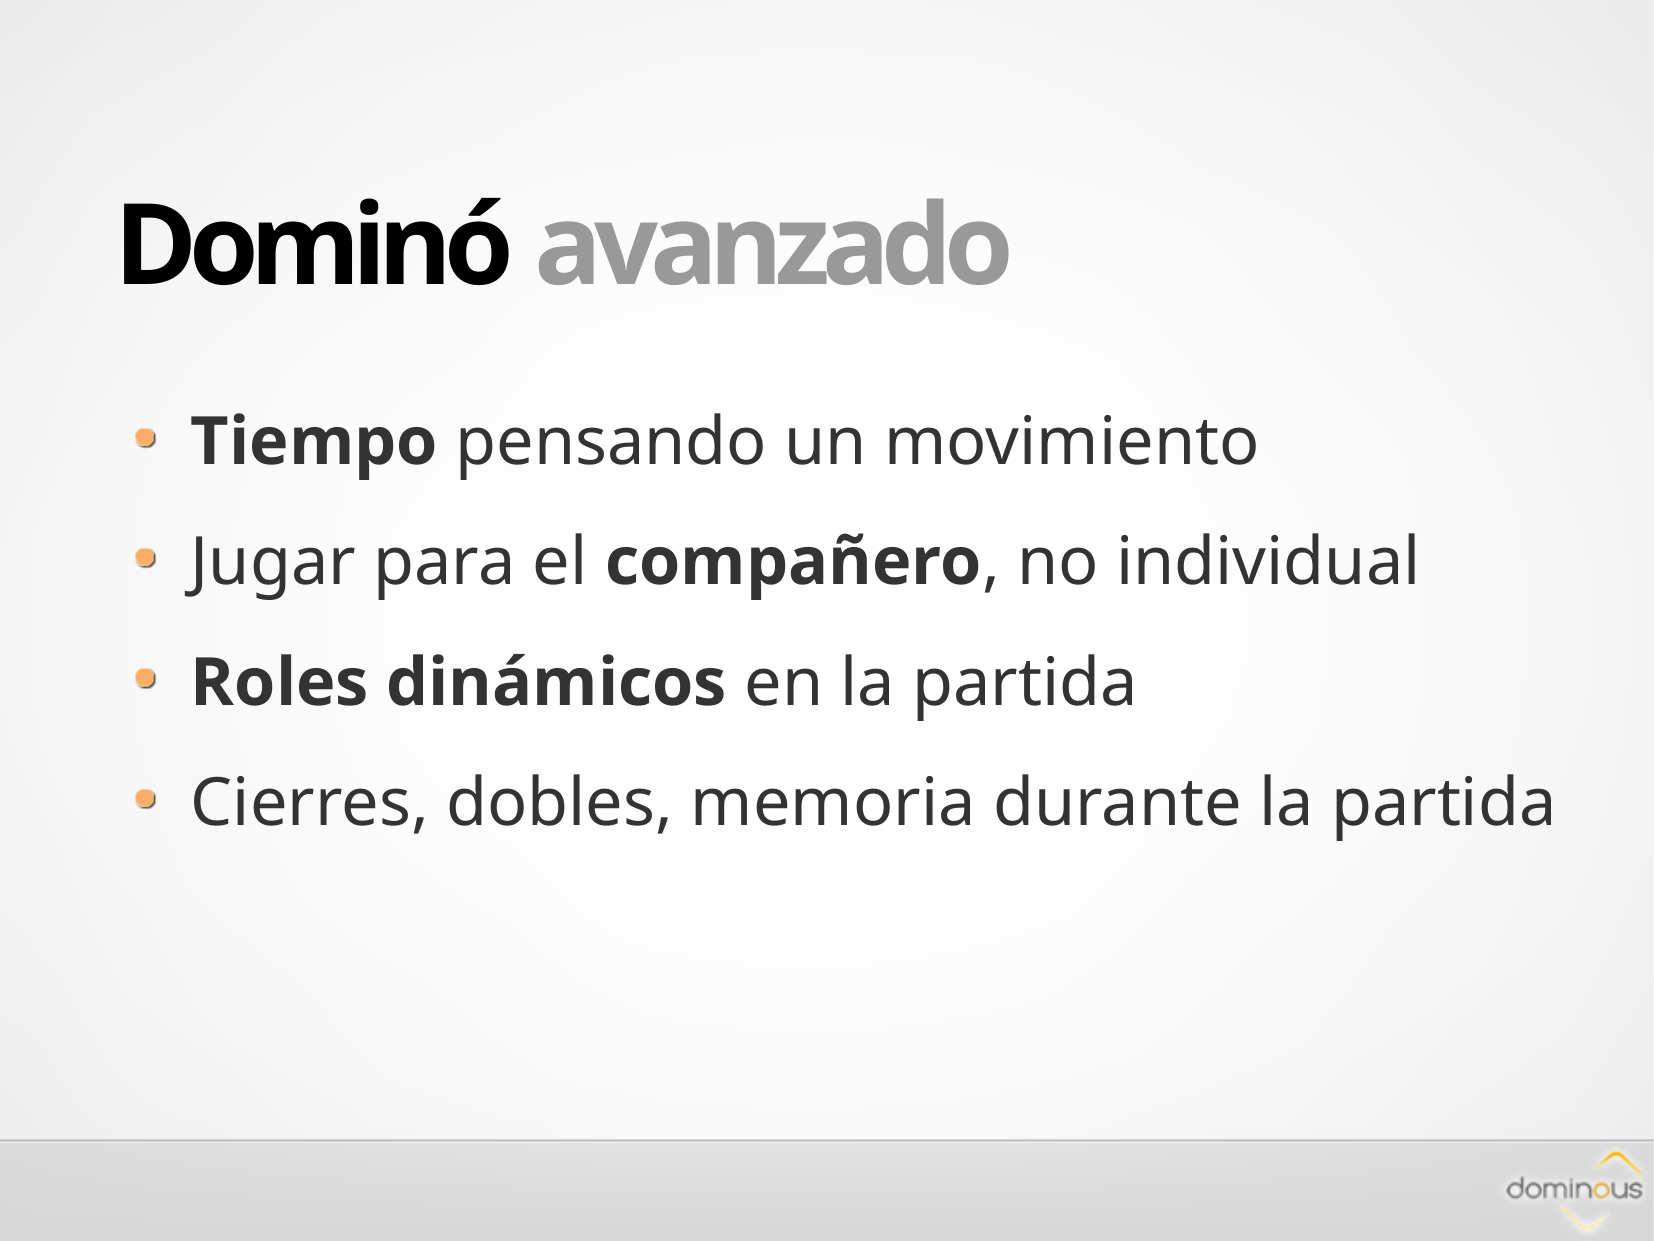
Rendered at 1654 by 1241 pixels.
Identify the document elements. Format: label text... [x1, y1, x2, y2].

text_box Dominó avanzado [99, 179, 1565, 355]
text_box Tiempo pensando un movimiento Jugar para el compañero, no individual Roles dinámicos en la partida Cierres, dobles, memoria durante la partida [119, 385, 1587, 1006]
picture [0, 0, 1654, 1241]
